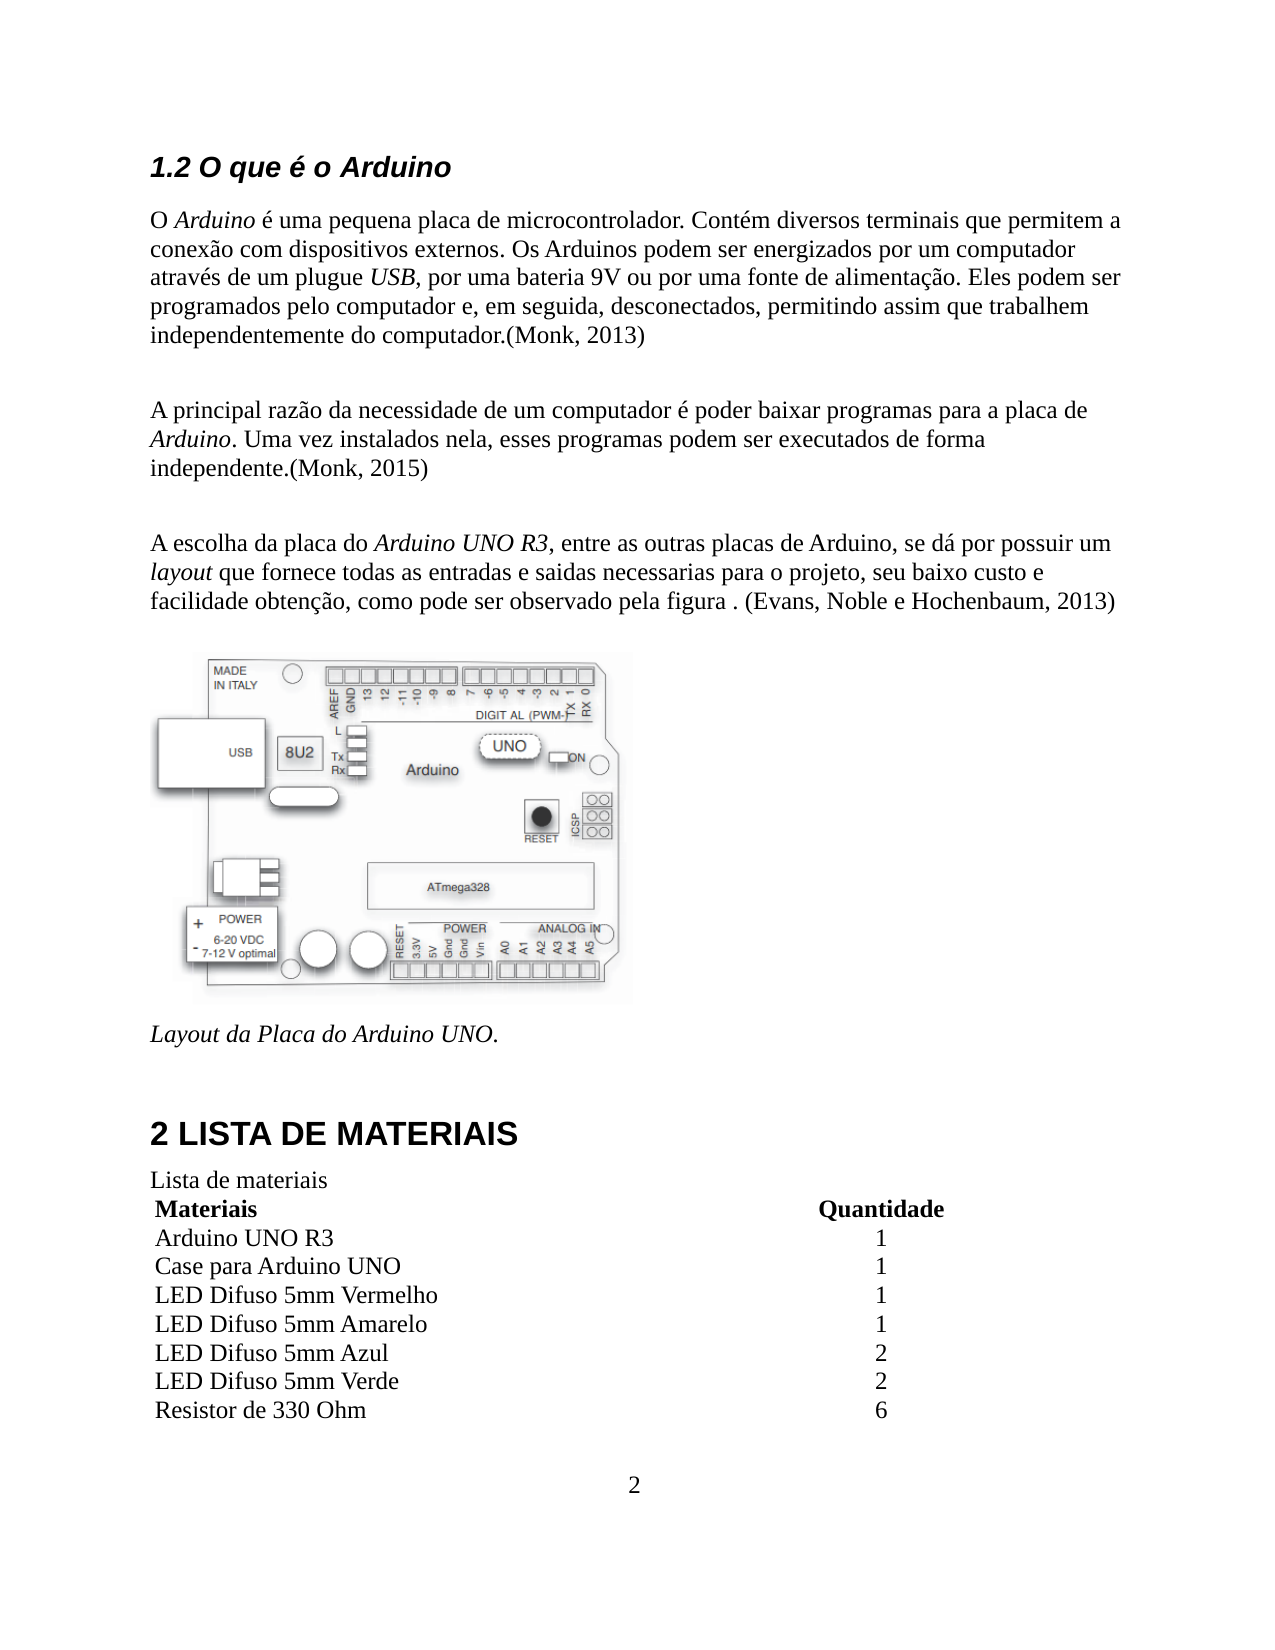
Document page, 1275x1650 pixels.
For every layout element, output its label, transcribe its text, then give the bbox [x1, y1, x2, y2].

table_cell 1 [638, 1309, 1125, 1338]
text O Arduino é uma pequena placa de microcontrolador. Contém diversos terminais que permitem a conexão com dispositivos externos. Os Arduinos podem ser energizados por um computador através de um plugue USB, por uma bateria 9V ou por uma fonte de alimentação. Eles podem ser programados pelo computador e, em seguida, desconectados, permitindo assim que trabalhem independentemente do computador.(Monk, 2013) [150, 205, 1125, 377]
table_header Quantidade [638, 1194, 1125, 1223]
table_cell Arduino UNO R3 [150, 1223, 637, 1251]
table_cell 2 [638, 1366, 1125, 1395]
table_cell 2 [638, 1338, 1125, 1366]
text Lista de materiais [150, 1165, 1125, 1194]
table_header Materiais [150, 1194, 637, 1223]
table_cell LED Difuso 5mm Azul [150, 1338, 637, 1366]
table_cell 1 [638, 1251, 1125, 1280]
text Layout da Placa do Arduino UNO. [150, 1019, 1125, 1048]
picture [150, 652, 638, 1007]
table_cell LED Difuso 5mm Verde [150, 1366, 637, 1395]
text A escolha da placa do Arduino UNO R3, entre as outras placas de Arduino, se dá por possuir um layout que fornece todas as entradas e saidas necessarias para o projeto, seu baixo custo e facilidade obtenção, como pode ser observado pela figura . (Evans, Noble e Hochenbaum, 2013) [150, 528, 1125, 643]
table_cell LED Difuso 5mm Vermelho [150, 1280, 637, 1309]
table_cell 1 [638, 1223, 1125, 1251]
table_cell 1 [638, 1280, 1125, 1309]
table_cell Resistor de 330 Ohm [150, 1395, 637, 1424]
subtitle 2 LISTA DE MATERIAIS [150, 1114, 1125, 1153]
table_cell Case para Arduino UNO [150, 1251, 637, 1280]
table_cell LED Difuso 5mm Amarelo [150, 1309, 637, 1338]
table_cell 6 [638, 1395, 1125, 1424]
text A principal razão da necessidade de um computador é poder baixar programas para a placa de Arduino. Uma vez instalados nela, esses programas podem ser executados de forma independente.(Monk, 2015) [150, 395, 1125, 510]
subtitle 1.2 O que é o Arduino [150, 150, 1125, 183]
